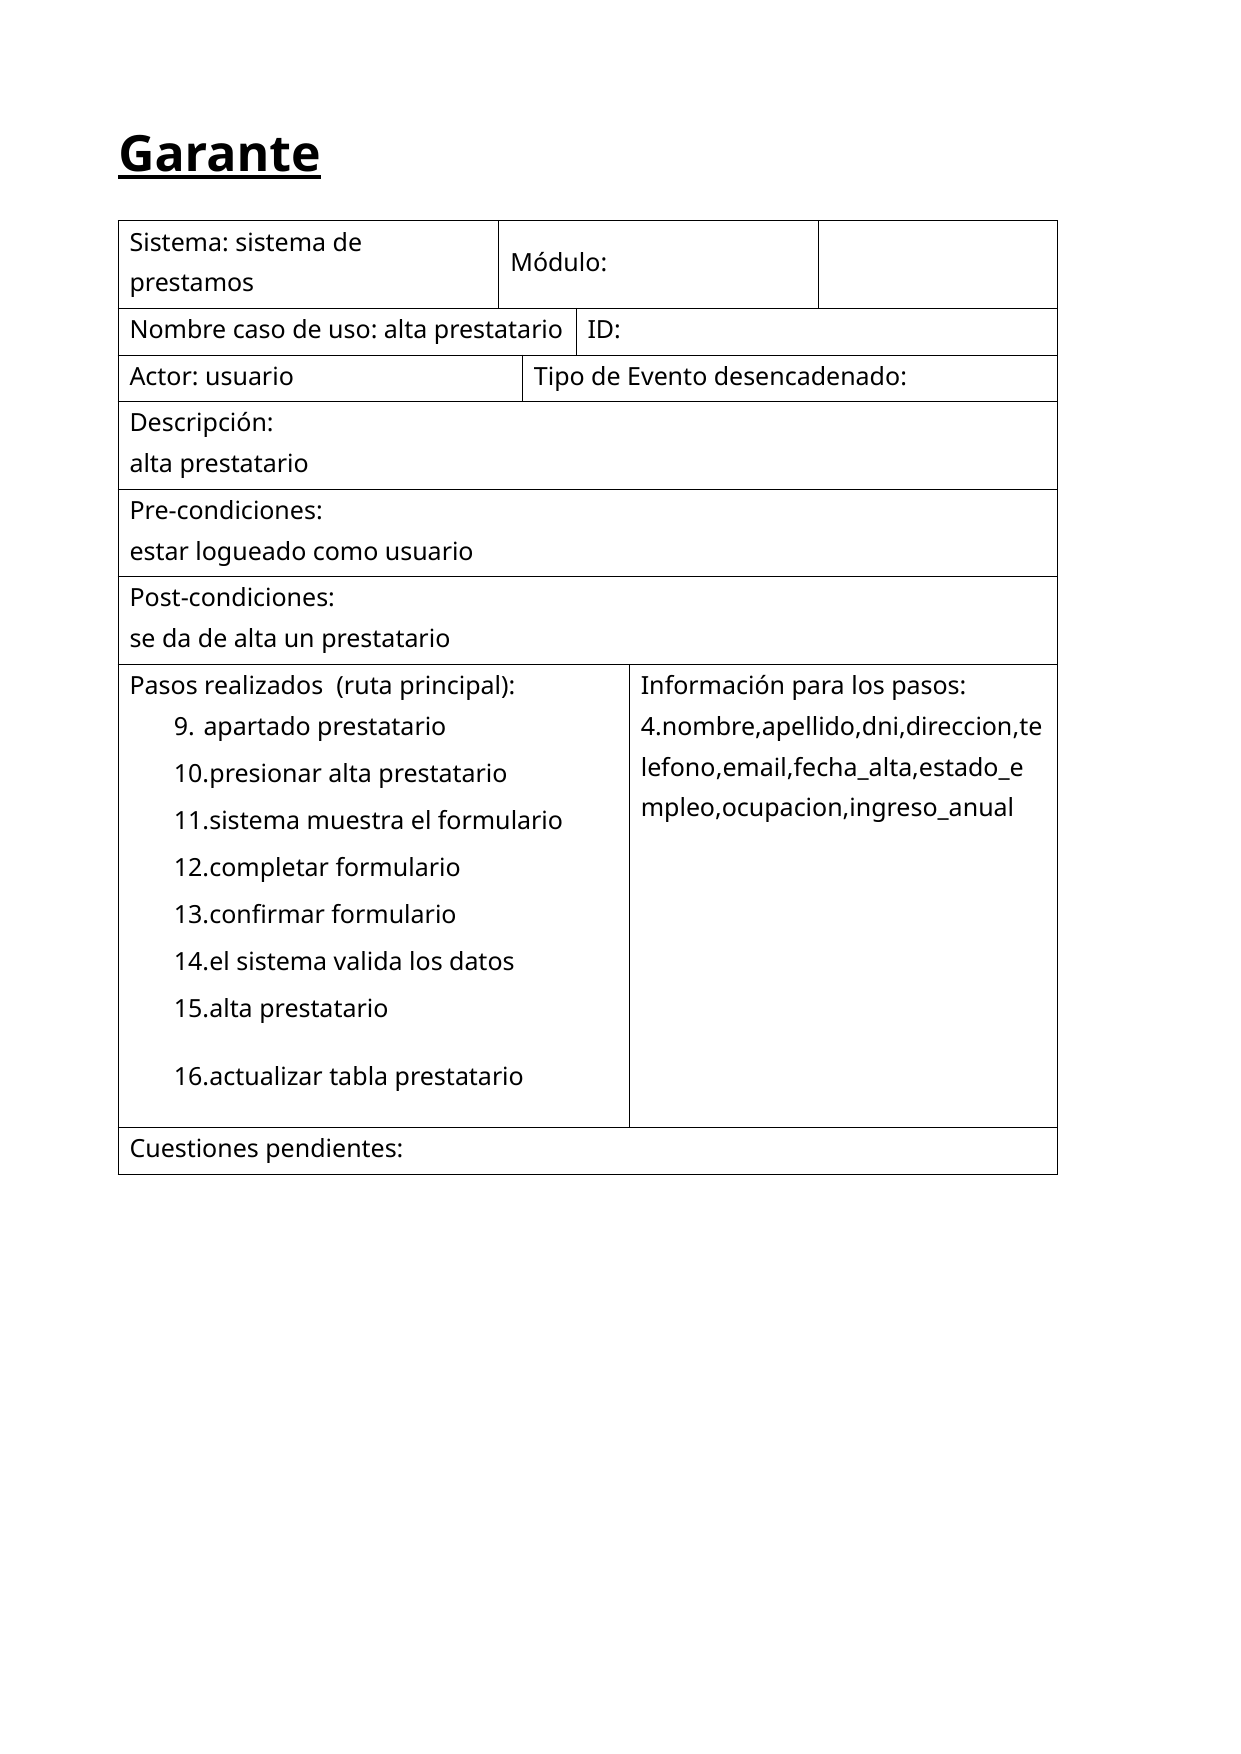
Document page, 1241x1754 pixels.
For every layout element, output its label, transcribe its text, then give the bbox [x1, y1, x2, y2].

table_cell Tipo de Evento desencadenado: [523, 356, 1057, 401]
table_cell Nombre caso de uso: alta prestatario [119, 309, 576, 354]
text Garante [118, 118, 1122, 186]
table_header Módulo: [499, 221, 818, 308]
table_cell Post-condiciones: se da de alta un prestatario [119, 577, 1057, 664]
table_header Sistema: sistema de prestamos [119, 221, 498, 308]
table_cell Pre-condiciones: estar logueado como usuario [119, 490, 1057, 576]
table_cell Pasos realizados (ruta principal): apartado prestatario presionar alta prestatario sistema muestra el formulario completar formulario confirmar formulario el sistema valida los datos alta prestatario actualizar tabla prestatario [119, 665, 629, 1127]
table_cell Información para los pasos: 4.nombre,apellido,dni,direccion,telefono,email,fecha_alta,estado_empleo,ocupacion,ingreso_anual [630, 665, 1057, 1127]
table_cell Descripción: alta prestatario [119, 402, 1057, 489]
table_cell ID: [577, 309, 1057, 354]
table_cell Actor: usuario [119, 356, 522, 401]
table_cell Cuestiones pendientes: [119, 1128, 1057, 1173]
table_header [819, 221, 1057, 308]
